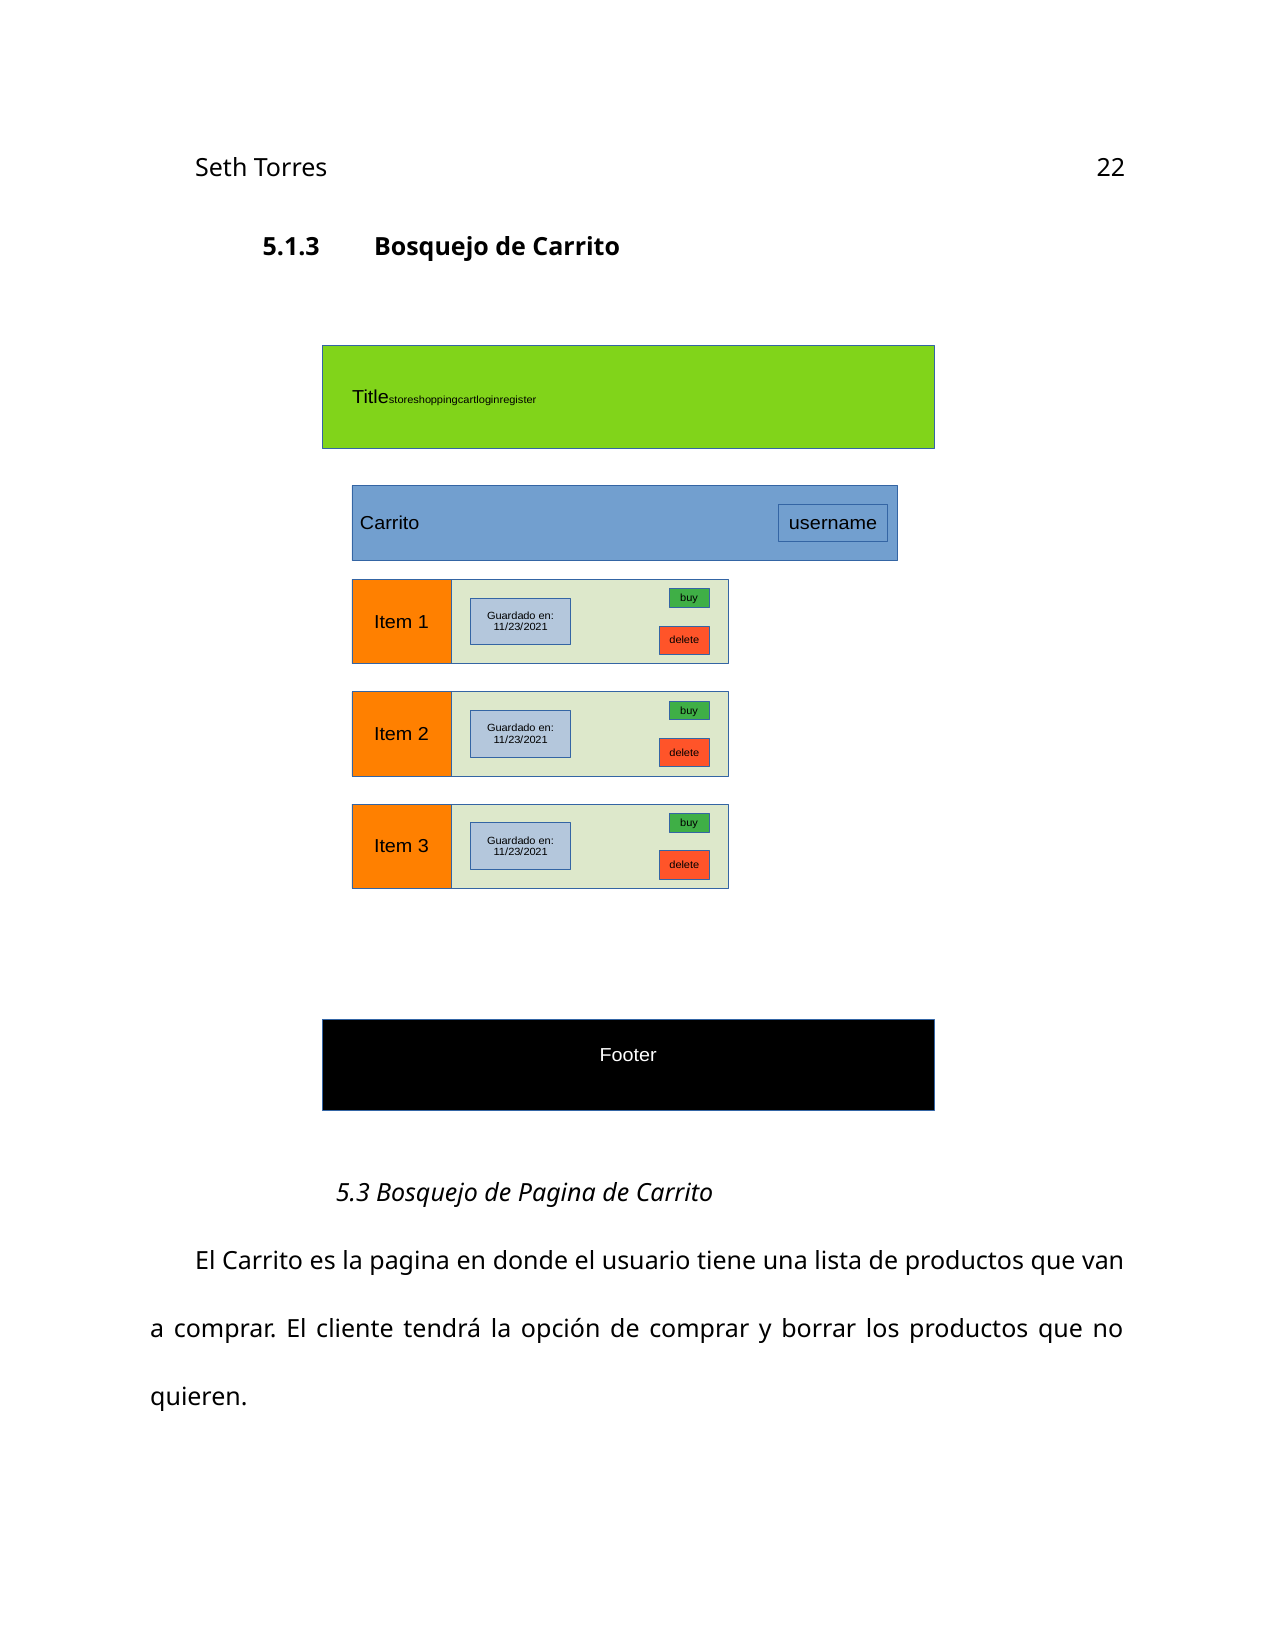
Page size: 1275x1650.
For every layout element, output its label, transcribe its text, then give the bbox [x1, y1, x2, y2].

subtitle Bosquejo de Carrito [262, 228, 1125, 262]
text El Carrito es la pagina en donde el usuario tiene una lista de productos que van a comprar. El cliente tendrá la opción de comprar y borrar los productos que no quieren. [150, 309, 1125, 1413]
subtitle [291, 303, 966, 315]
text 5.3 Bosquejo de Pagina de Carrito [291, 315, 966, 1208]
